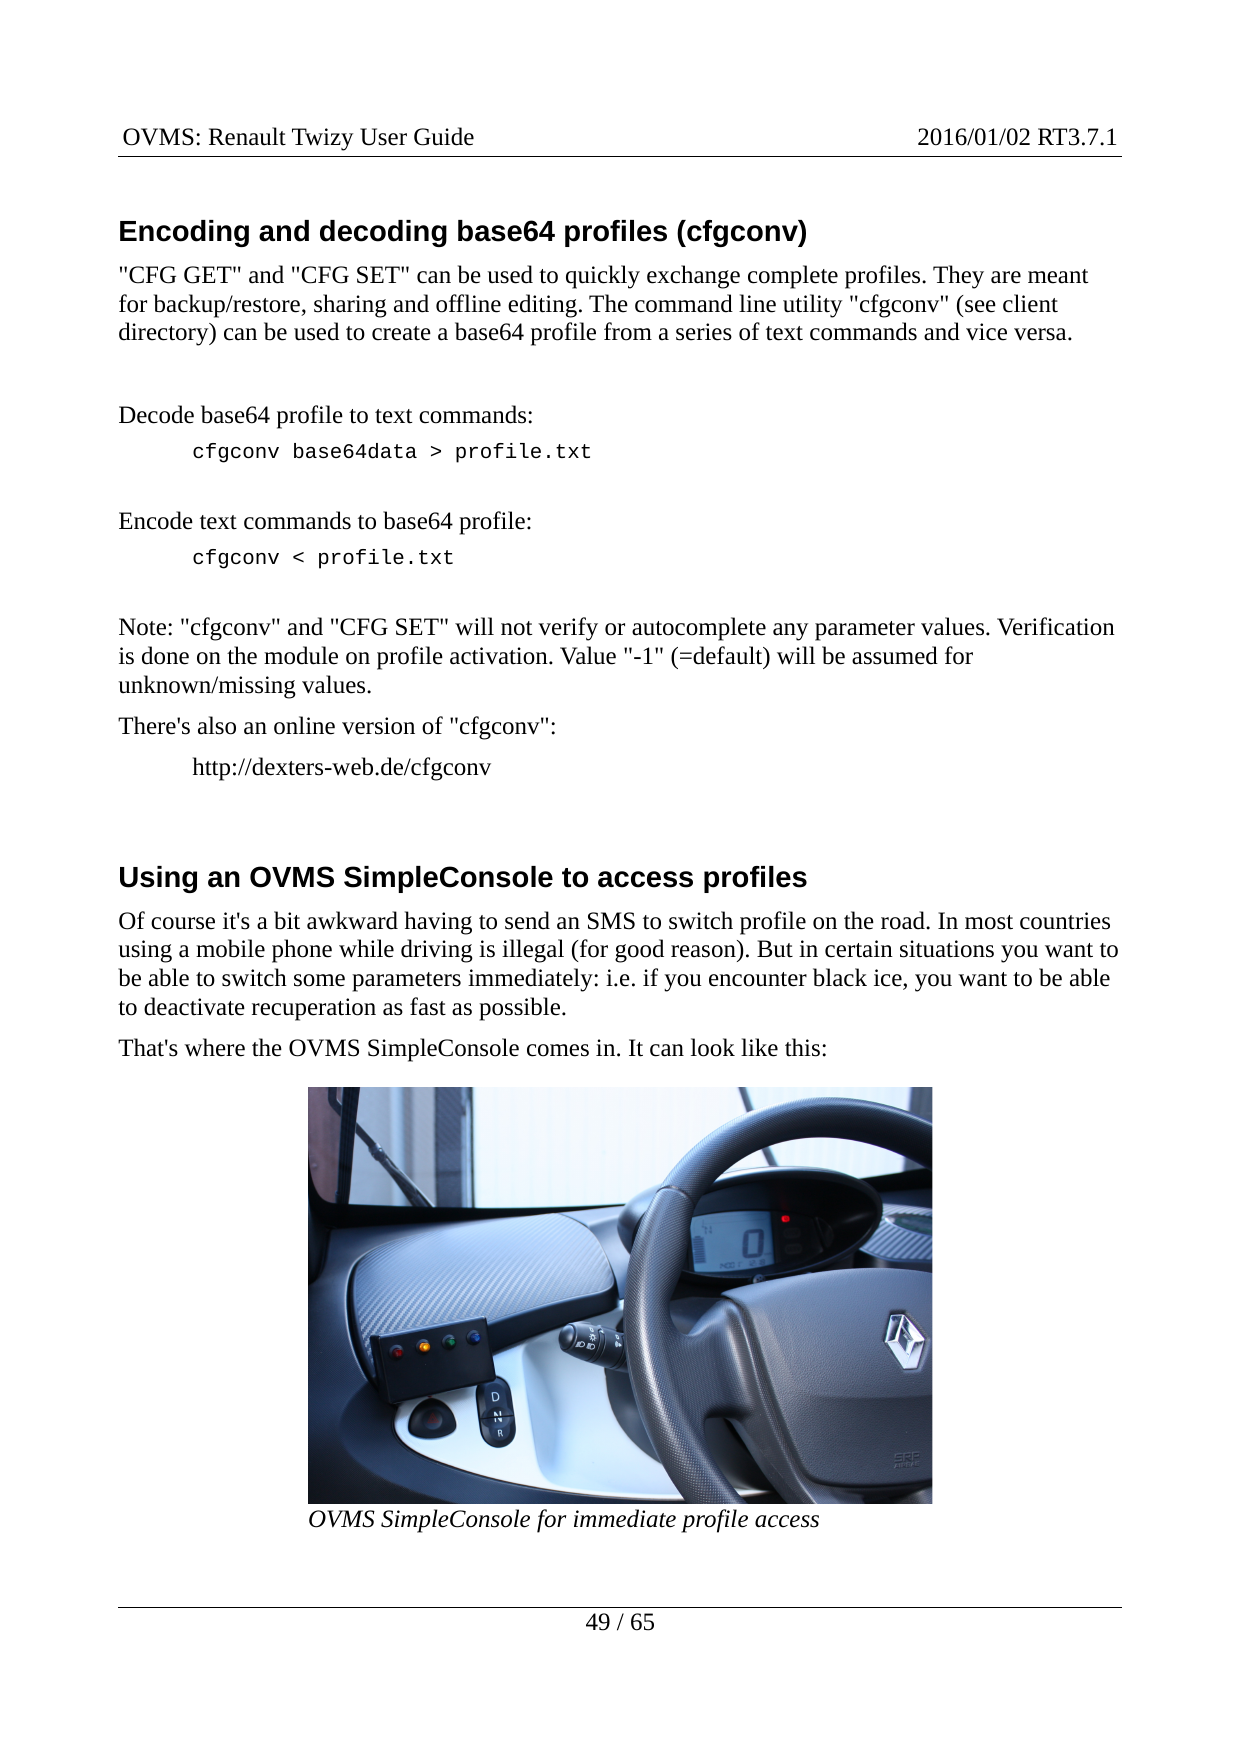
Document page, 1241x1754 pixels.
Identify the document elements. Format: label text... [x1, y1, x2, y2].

picture [308, 1087, 933, 1504]
text http://dexters-web.de/cfgconv [118, 752, 1122, 781]
subtitle Using an OVMS SimpleConsole to access profiles [118, 860, 1122, 893]
text Encode text commands to base64 profile: [118, 506, 1122, 535]
text cfgconv base64data > profile.txt [118, 441, 1122, 465]
text Of course it's a bit awkward having to send an SMS to switch profile on the road. In most countries using a mobile phone while driving is illegal (for good reason). But in certain situations you want to be able to switch some parameters immediately: i.e. if you encounter black ice, you want to be able to deactivate recuperation as fast as possible. [118, 906, 1122, 1021]
text There's also an online version of "cfgconv": [118, 711, 1122, 740]
text OVMS SimpleConsole for immediate profile access [308, 1504, 932, 1533]
text Note: "cfgconv" and "CFG SET" will not verify or autocomplete any parameter values. Verification is done on the module on profile activation. Value "-1" (=default) will be assumed for unknown/missing values. [118, 612, 1122, 698]
subtitle Encoding and decoding base64 profiles (cfgconv) [118, 214, 1122, 247]
text That's where the OVMS SimpleConsole comes in. It can look like this: [118, 1033, 1122, 1062]
text "CFG GET" and "CFG SET" can be used to quickly exchange complete profiles. They are meant for backup/restore, sharing and offline editing. The command line utility "cfgconv" (see client directory) can be used to create a base64 profile from a series of text commands and vice versa. [118, 260, 1122, 346]
text Decode base64 profile to text commands: [118, 400, 1122, 429]
text cfgconv < profile.txt [118, 547, 1122, 571]
